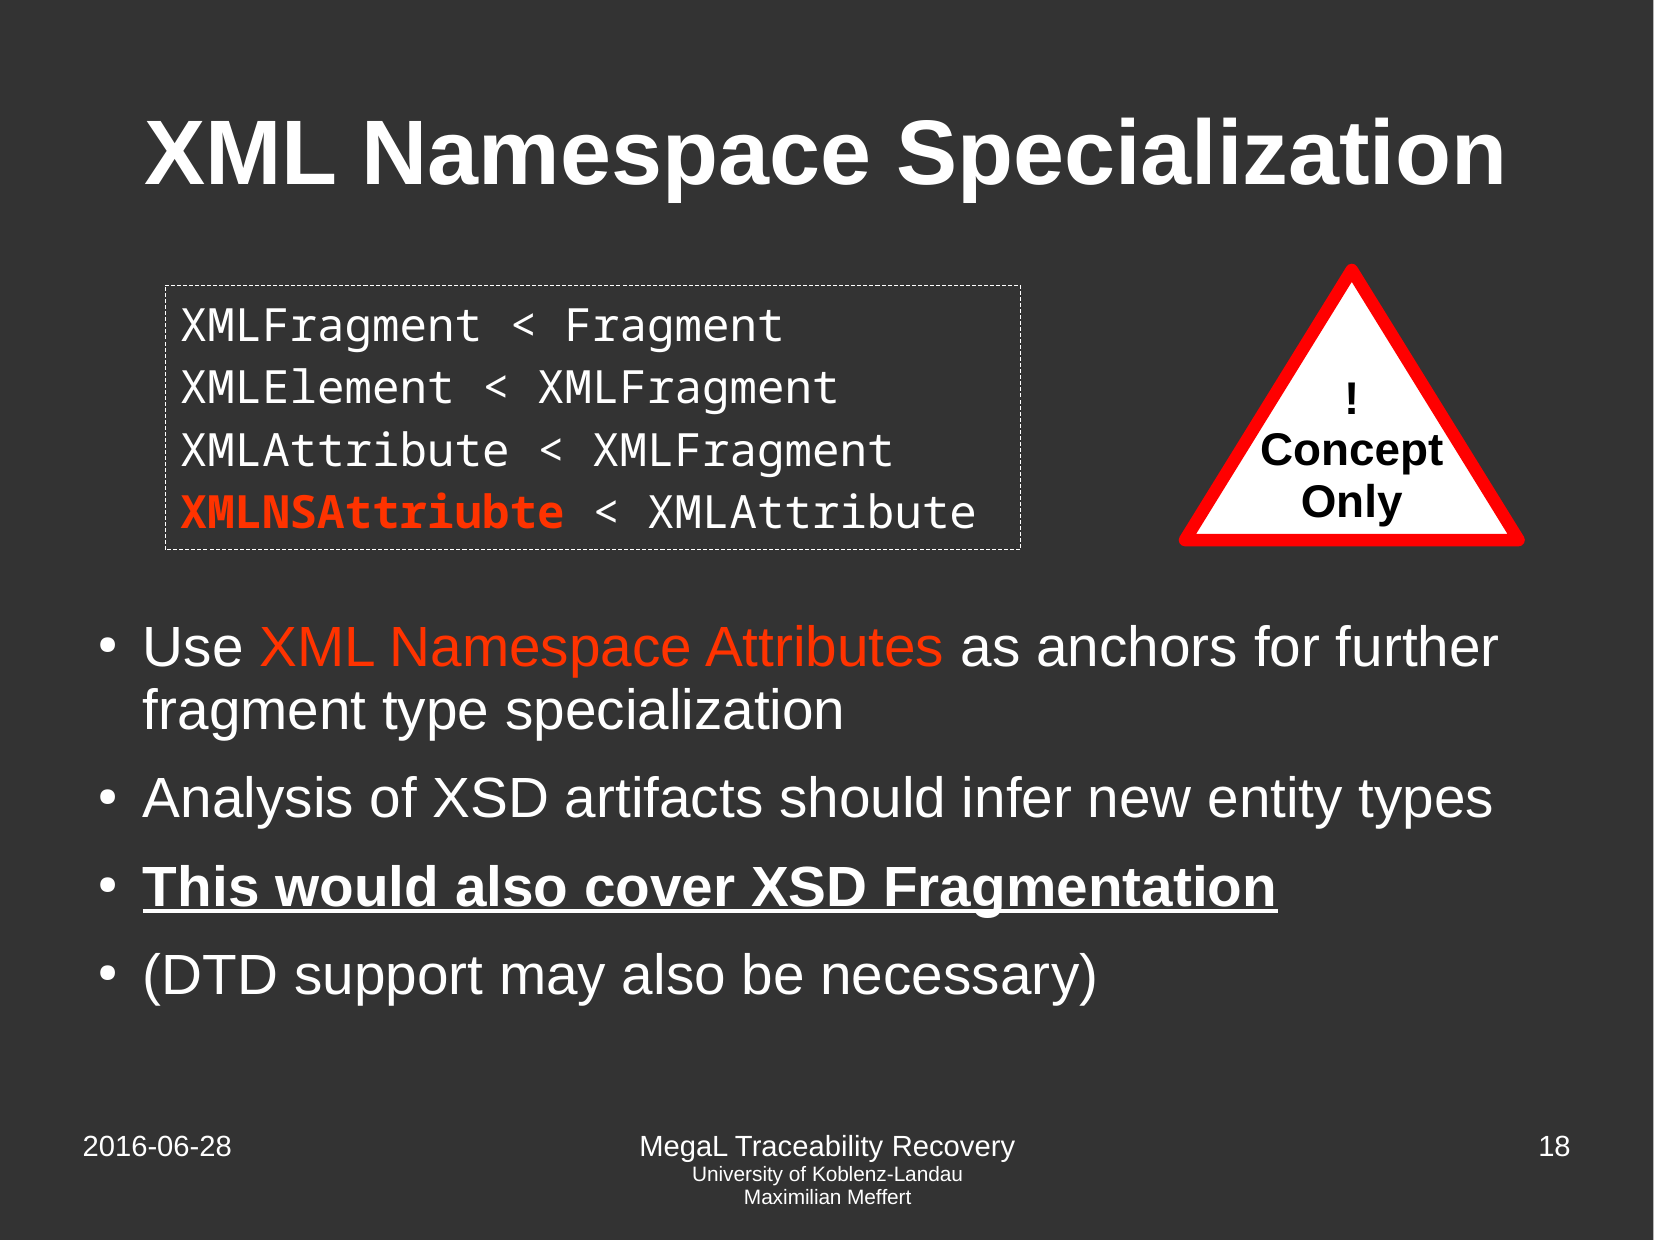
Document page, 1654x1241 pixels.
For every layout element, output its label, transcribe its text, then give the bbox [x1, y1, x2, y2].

text_box XMLFragment < Fragment XMLElement < XMLFragment XMLAttribute < XMLFragment XMLNSAttriubte < XMLAttribute [165, 285, 1021, 511]
text_box ! Concept Only [1185, 270, 1519, 541]
title XML Namespace Specialization [82, 49, 1571, 257]
list Use XML Namespace Attributes as anchors for further fragment type specialization Analysis of XSD artifacts should infer new entity types This would also cover XSD Fragmentation (DTD support may also be necessary) [82, 615, 1571, 1010]
